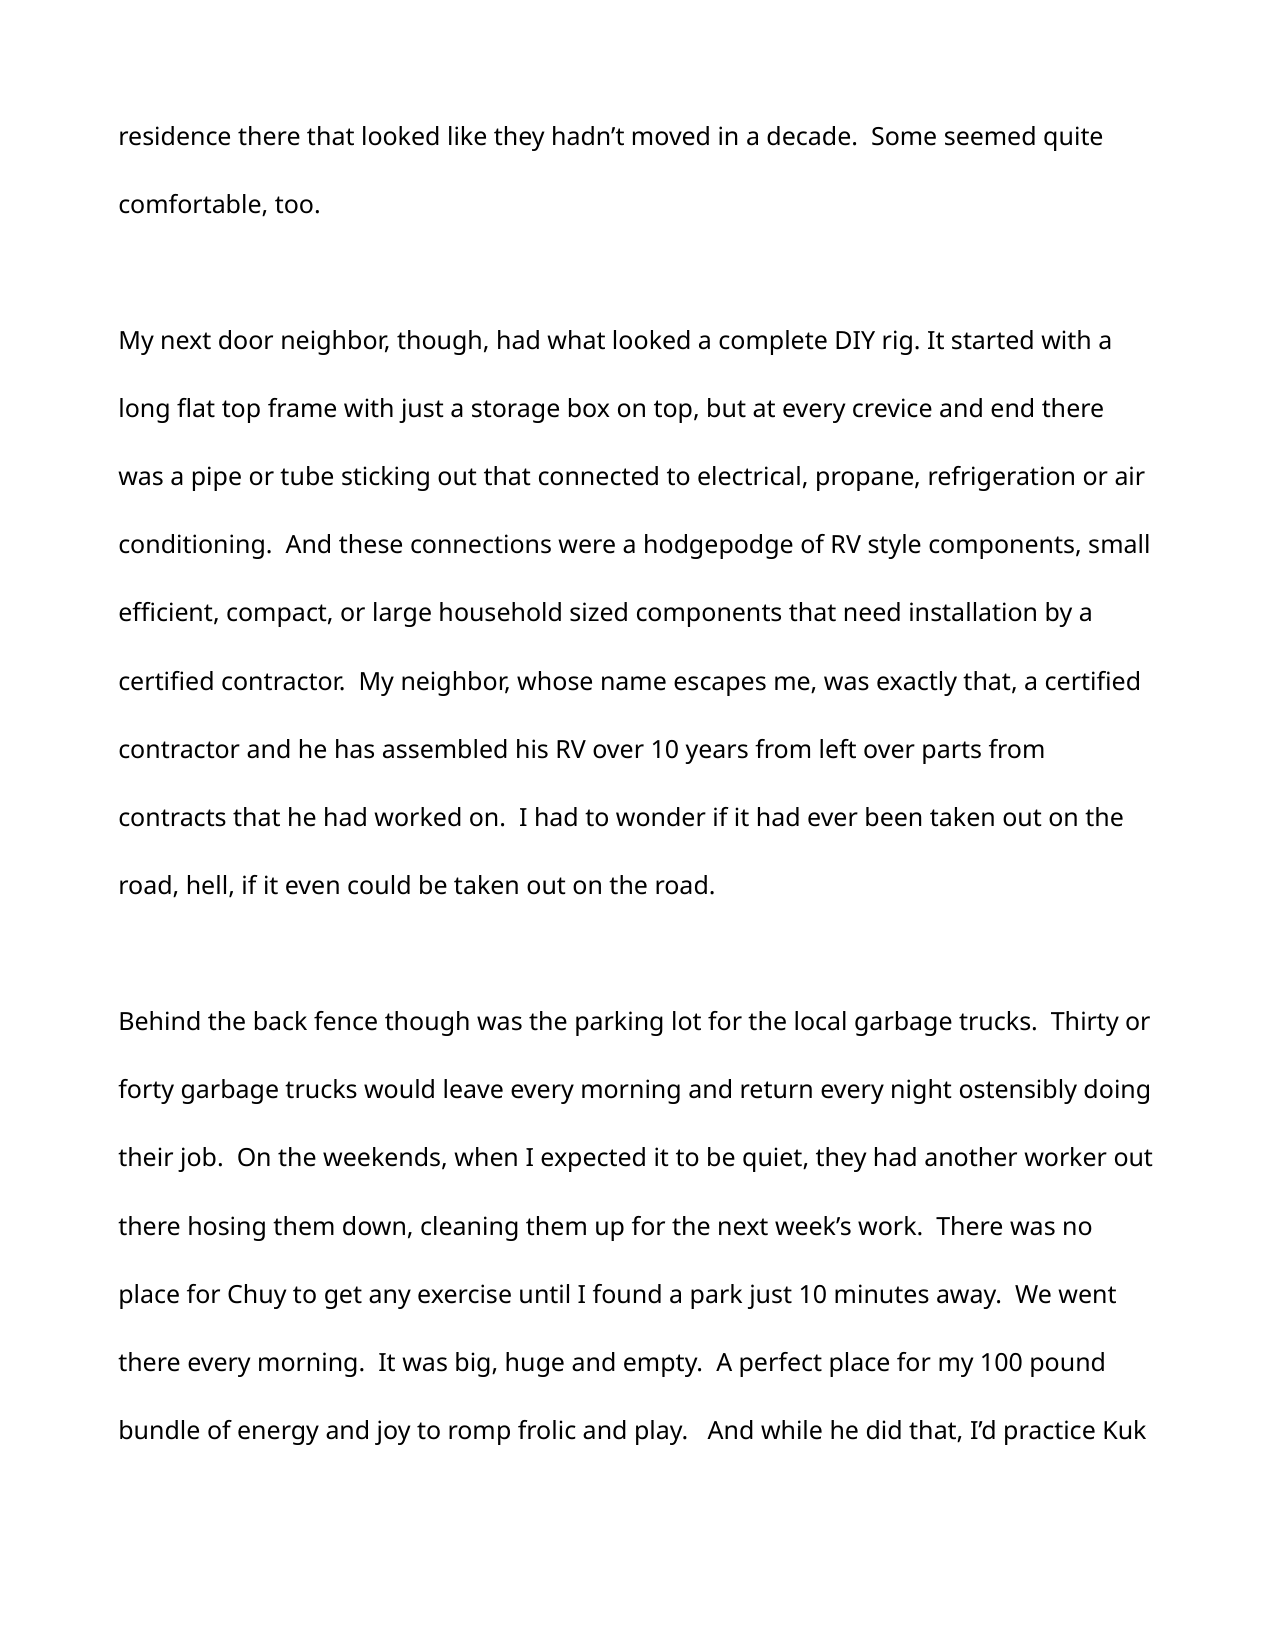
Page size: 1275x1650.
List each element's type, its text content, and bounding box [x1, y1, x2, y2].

text Behind the back fence though was the parking lot for the local garbage trucks. Thirty or forty garbage trucks would leave every morning and return every night ostensibly doing their job. On the weekends, when I expected it to be quiet, they had another worker out there hosing them down, cleaning them up for the next week’s work. There was no place for Chuy to get any exercise until I found a park just 10 minutes away. We went there every morning. It was big, huge and empty. A perfect place for my 100 pound bundle of energy and joy to romp frolic and play. And while he did that, I’d practice Kuk [118, 1004, 1157, 1447]
text residence there that looked like they hadn’t moved in a decade. Some seemed quite comfortable, too. [118, 118, 1157, 220]
text My next door neighbor, though, had what looked a complete DIY rig. It started with a long flat top frame with just a storage box on top, but at every crevice and end there was a pipe or tube sticking out that connected to electrical, propane, refrigeration or air conditioning. And these connections were a hodgepodge of RV style components, small efficient, compact, or large household sized components that need installation by a certified contractor. My neighbor, whose name escapes me, was exactly that, a certified contractor and he has assembled his RV over 10 years from left over parts from contracts that he had worked on. I had to wonder if it had ever been taken out on the road, hell, if it even could be taken out on the road. [118, 322, 1157, 902]
